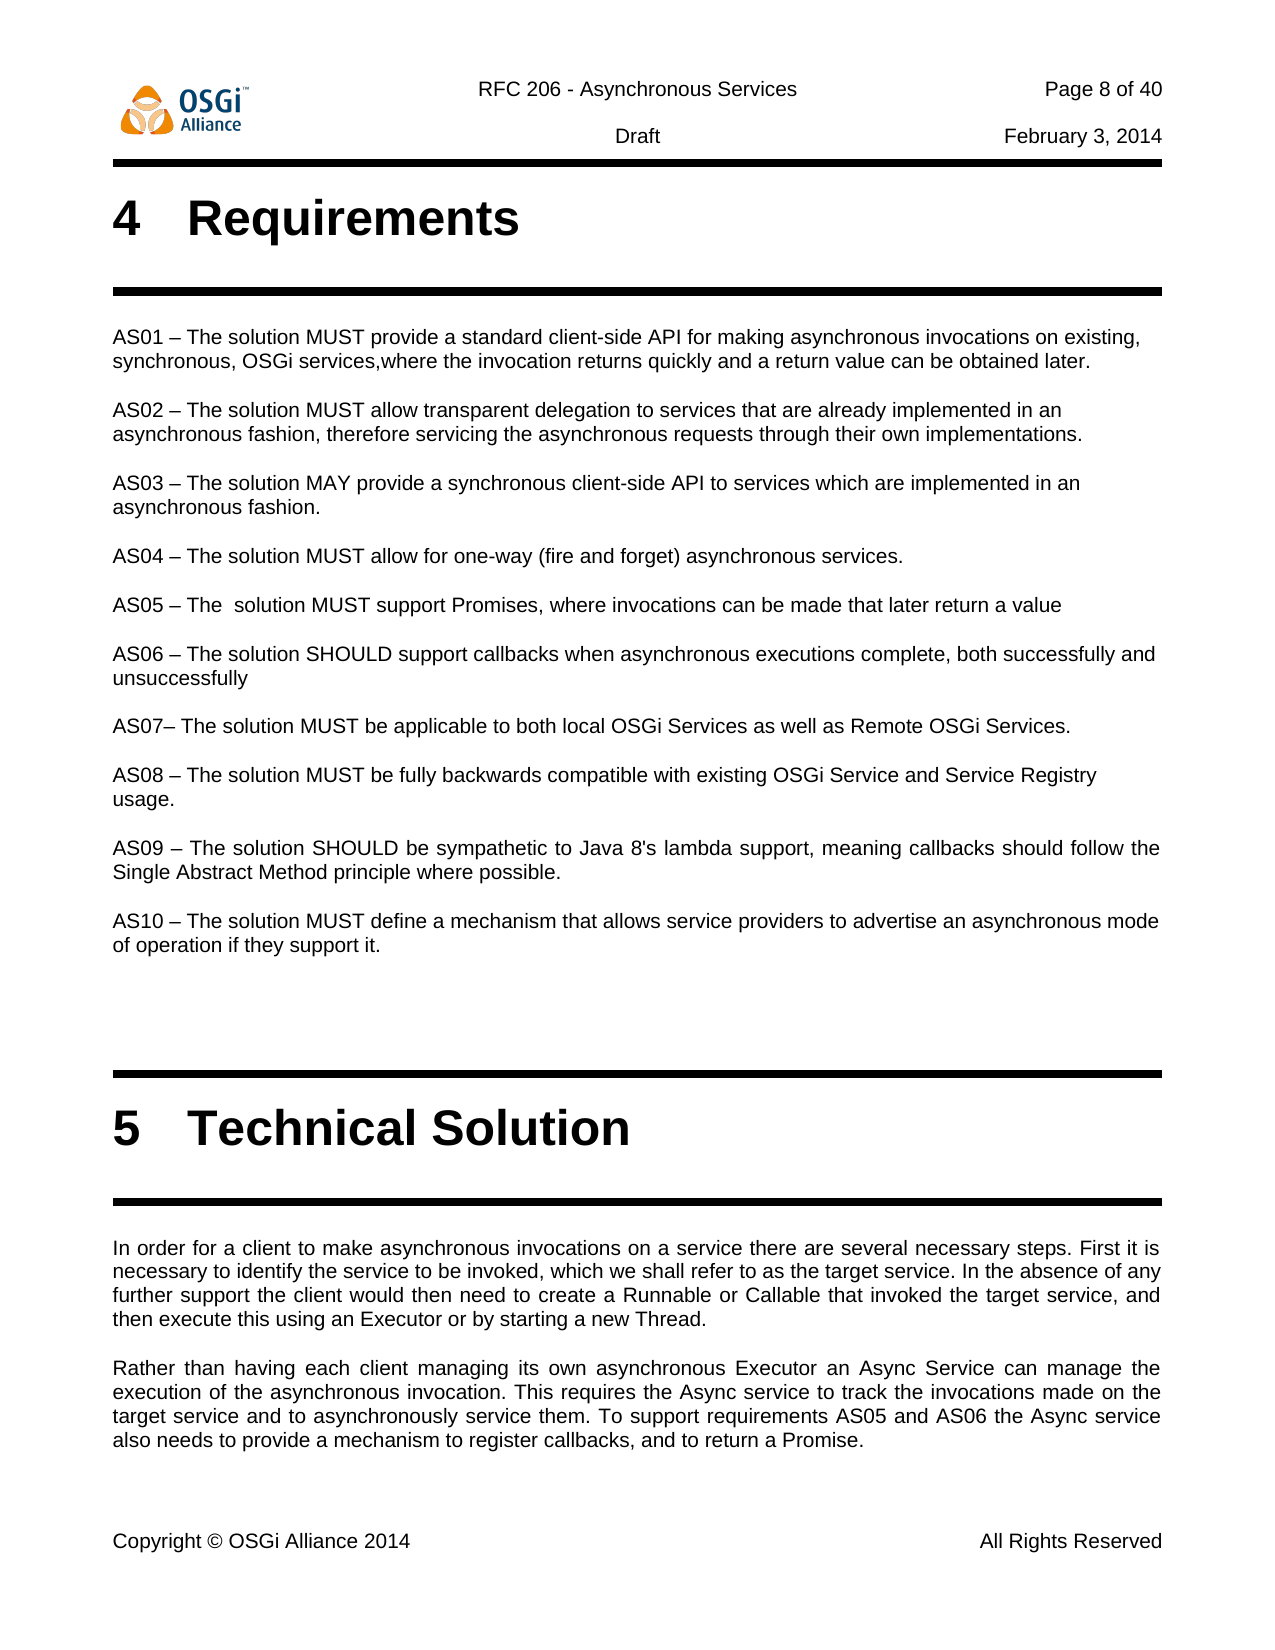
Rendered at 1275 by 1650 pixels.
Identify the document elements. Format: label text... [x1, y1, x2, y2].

subtitle Technical Solution [112, 1071, 1162, 1206]
text AS09 – The solution SHOULD be sympathetic to Java 8's lambda support, meaning callbacks should follow the Single Abstract Method principle where possible. [112, 836, 1162, 884]
text Rather than having each client managing its own asynchronous Executor an Async Service can manage the execution of the asynchronous invocation. This requires the Async service to track the invocations made on the target service and to asynchronously service them. To support requirements AS05 and AS06 the Async service also needs to provide a mechanism to register callbacks, and to return a Promise. [112, 1356, 1162, 1452]
picture [113, 78, 257, 142]
text AS08 – The solution MUST be fully backwards compatible with existing OSGi Service and Service Registry usage. [112, 763, 1162, 811]
text AS07– The solution MUST be applicable to both local OSGi Services as well as Remote OSGi Services. [112, 714, 1162, 738]
text AS01 – The solution MUST provide a standard client-side API for making asynchronous invocations on existing, synchronous, OSGi services,where the invocation returns quickly and a return value can be obtained later. [112, 325, 1162, 373]
text AS05 – The solution MUST support Promises, where invocations can be made that later return a value [112, 592, 1162, 616]
text AS06 – The solution SHOULD support callbacks when asynchronous executions complete, both successfully and unsuccessfully [112, 641, 1162, 689]
text AS10 – The solution MUST define a mechanism that allows service providers to advertise an asynchronous mode of operation if they support it. [112, 909, 1162, 957]
text AS03 – The solution MAY provide a synchronous client-side API to services which are implemented in an asynchronous fashion. [112, 471, 1162, 518]
text AS04 – The solution MUST allow for one-way (fire and forget) asynchronous services. [112, 543, 1162, 567]
text In order for a client to make asynchronous invocations on a service there are several necessary steps. First it is necessary to identify the service to be invoked, which we shall refer to as the target service. In the absence of any further support the client would then need to create a Runnable or Callable that invoked the target service, and then execute this using an Executor or by starting a new Thread. [112, 1235, 1162, 1331]
subtitle Requirements [112, 160, 1162, 296]
text AS02 – The solution MUST allow transparent delegation to services that are already implemented in an asynchronous fashion, therefore servicing the asynchronous requests through their own implementations. [112, 398, 1162, 446]
